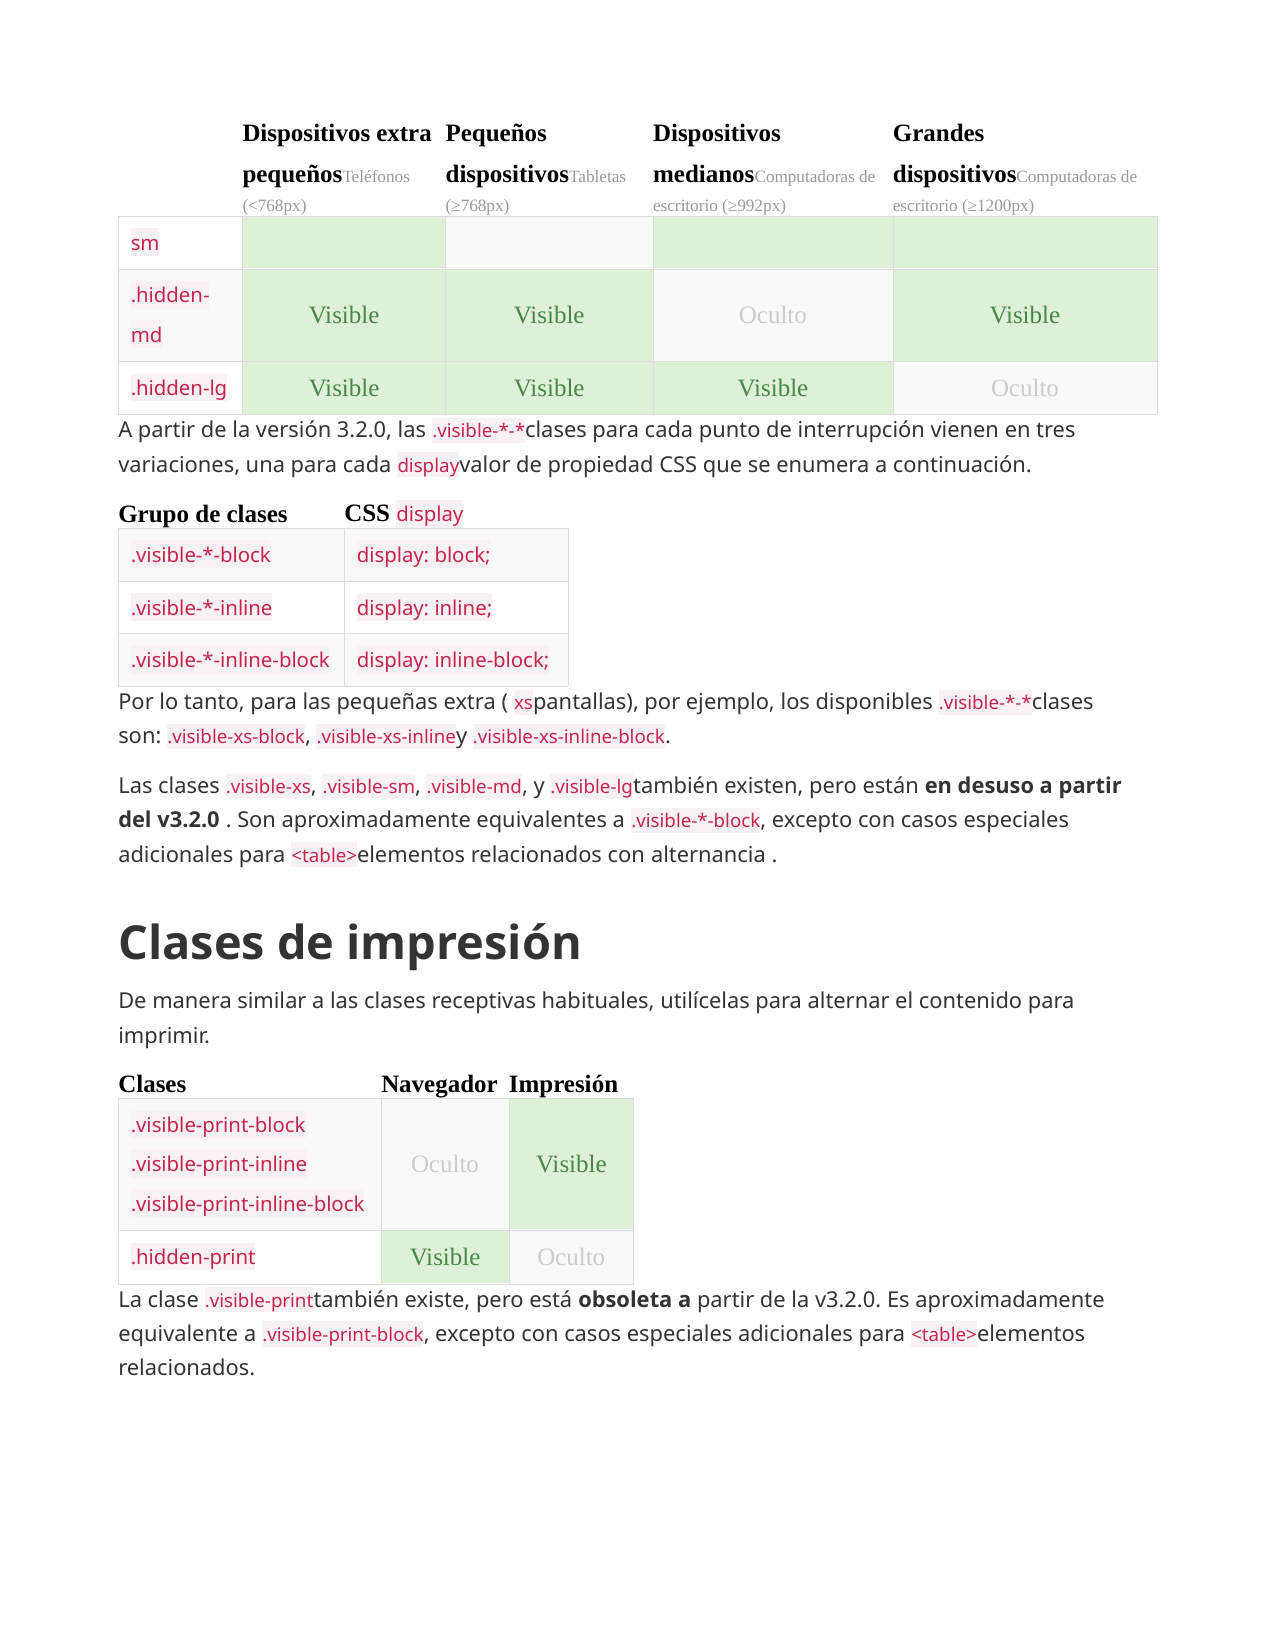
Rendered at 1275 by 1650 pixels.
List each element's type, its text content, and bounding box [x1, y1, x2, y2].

table_cell Oculto [382, 1099, 509, 1229]
table_cell Oculto [510, 1231, 633, 1283]
table_cell Visible [446, 270, 653, 361]
table_cell Visible [243, 362, 445, 414]
table_cell [654, 217, 893, 268]
table_header Dispositivos medianosComputadoras de escritorio (≥992px) [653, 118, 893, 216]
table_header Pequeños dispositivosTabletas (≥768px) [445, 118, 653, 216]
text Las clases .visible-xs, .visible-sm, .visible-md, y .visible-lgtambién existen, pero están en desuso a partir del v3.2.0 . Son aproximadamente equivalentes a .visible-*-block, excepto con casos especiales adicionales para <table>elementos relacionados con alternancia . [118, 770, 1157, 868]
table_cell [446, 217, 653, 268]
text Por lo tanto, para las pequeñas extra ( xspantallas), por ejemplo, los disponibles .visible-*-*clases son: .visible-xs-block, .visible-xs-inliney .visible-xs-inline-block. [118, 686, 1157, 750]
table_cell Oculto [894, 362, 1157, 414]
table_cell .visible-*-block [119, 529, 344, 581]
table_header CSS display [344, 499, 568, 528]
table_cell .hidden-print [119, 1231, 381, 1283]
table_cell Visible [243, 270, 445, 361]
table_header Impresión [509, 1070, 633, 1098]
table_header Grandes dispositivosComputadoras de escritorio (≥1200px) [893, 118, 1157, 216]
table_cell .hidden-md [119, 270, 242, 361]
table_cell Oculto [654, 270, 893, 361]
table_cell .visible-print-block .visible-print-inline .visible-print-inline-block [119, 1099, 381, 1229]
table_cell .hidden-lg [119, 362, 242, 414]
subtitle Clases de impresión [118, 909, 1157, 973]
table_header Navegador [381, 1070, 509, 1098]
table_cell Visible [382, 1231, 509, 1283]
table_cell display: block; [345, 529, 568, 581]
text La clase .visible-printtambién existe, pero está obsoleta a partir de la v3.2.0. Es aproximadamente equivalente a .visible-print-block, excepto con casos especiales adicionales para <table>elementos relacionados. [118, 1283, 1157, 1382]
table_header Dispositivos extra pequeñosTeléfonos (<768px) [242, 118, 445, 216]
table_cell sm [119, 217, 242, 268]
table_cell display: inline; [345, 582, 568, 633]
table_cell [894, 217, 1157, 268]
table_cell display: inline-block; [345, 634, 568, 686]
table_cell Visible [894, 270, 1157, 361]
table_cell .visible-*-inline-block [119, 634, 344, 686]
table_header Grupo de clases [118, 499, 344, 528]
text De manera similar a las clases receptivas habituales, utilícelas para alternar el contenido para imprimir. [118, 986, 1157, 1049]
table_cell Visible [654, 362, 893, 414]
table_cell Visible [446, 362, 653, 414]
table_cell .visible-*-inline [119, 582, 344, 633]
table_cell [243, 217, 445, 268]
table_cell Visible [510, 1099, 633, 1229]
table_header [118, 118, 242, 216]
text A partir de la versión 3.2.0, las .visible-*-*clases para cada punto de interrupción vienen en tres variaciones, una para cada displayvalor de propiedad CSS que se enumera a continuación. [118, 415, 1157, 478]
table_header Clases [118, 1070, 381, 1098]
